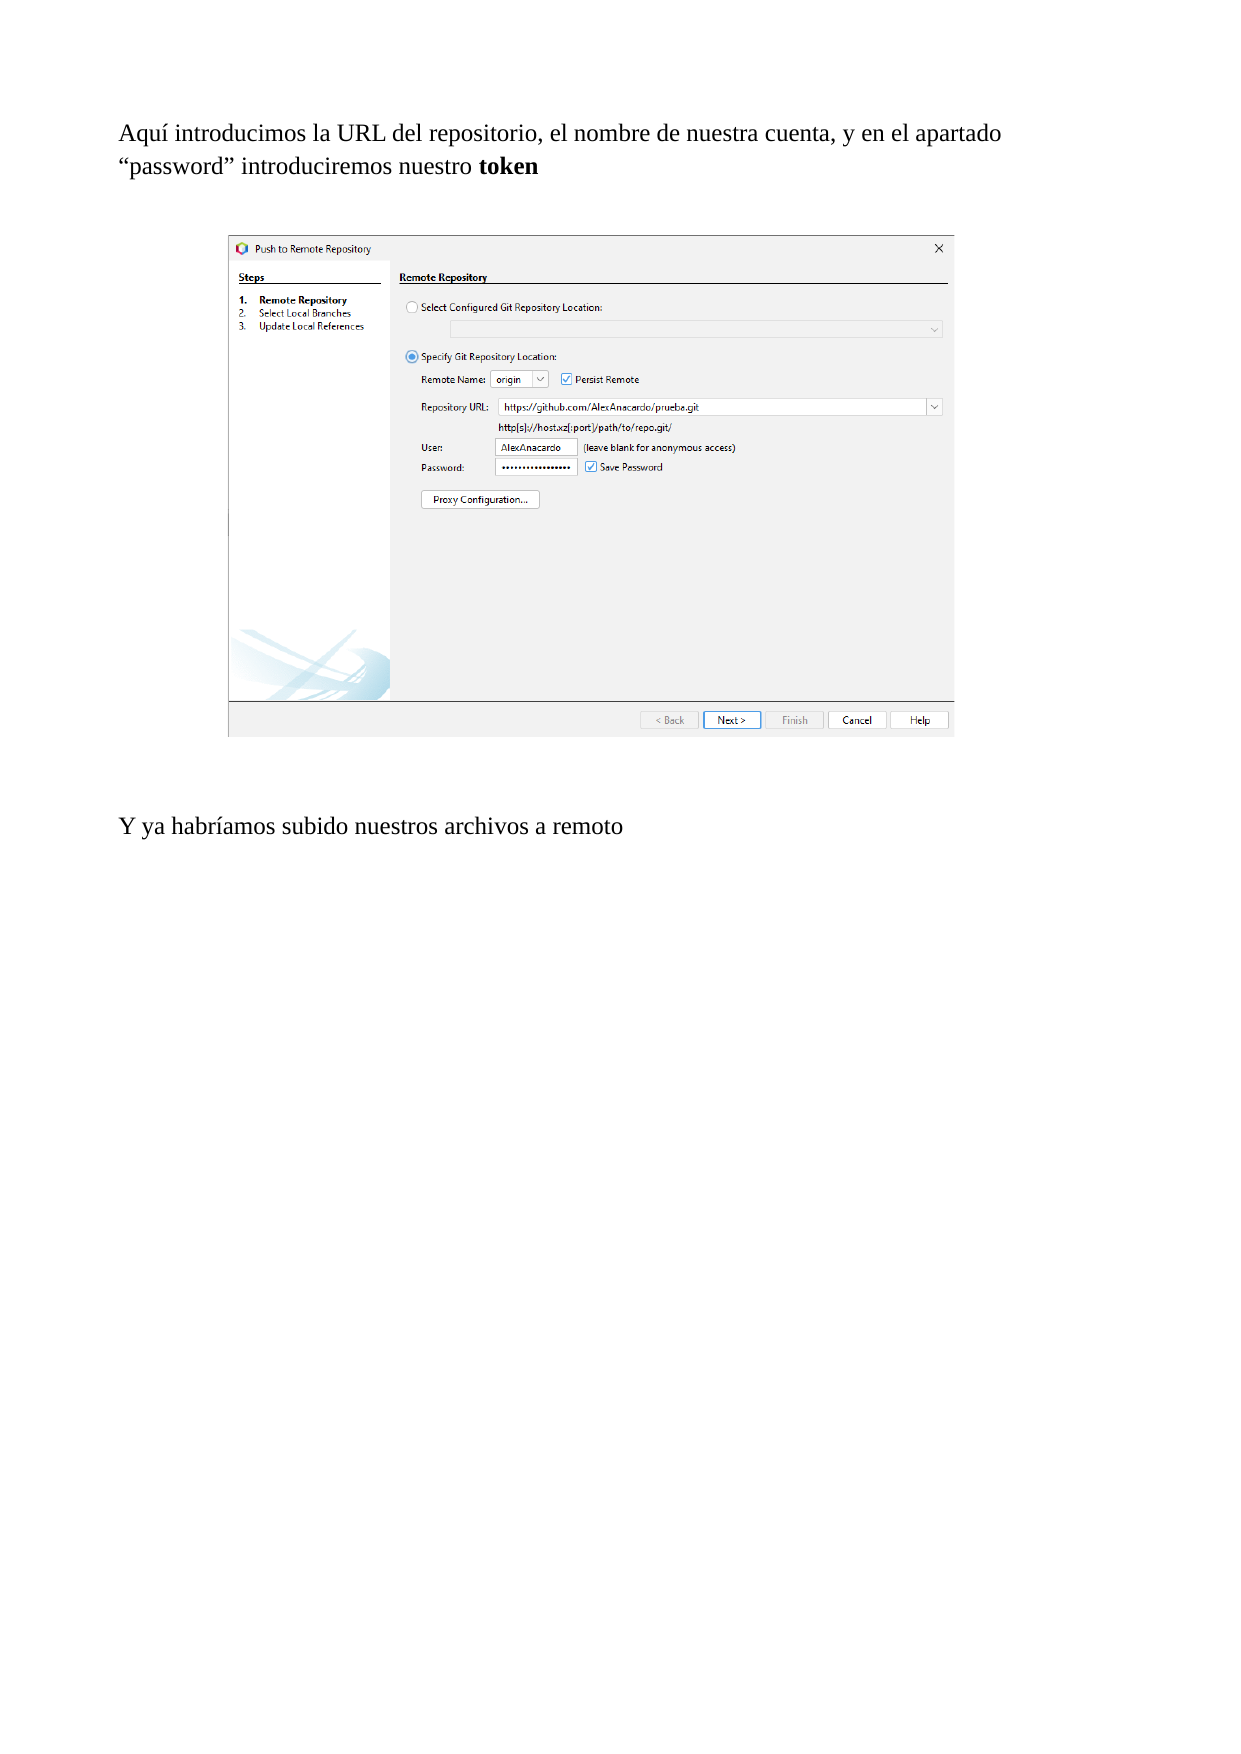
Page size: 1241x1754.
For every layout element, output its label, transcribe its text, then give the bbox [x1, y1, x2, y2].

text Aquí introducimos la URL del repositorio, el nombre de nuestra cuenta, y en el apartado “password” introduciremos nuestro token [118, 118, 1122, 180]
text Y ya habríamos subido nuestros archivos a remoto [118, 811, 1122, 840]
picture [227, 235, 955, 737]
